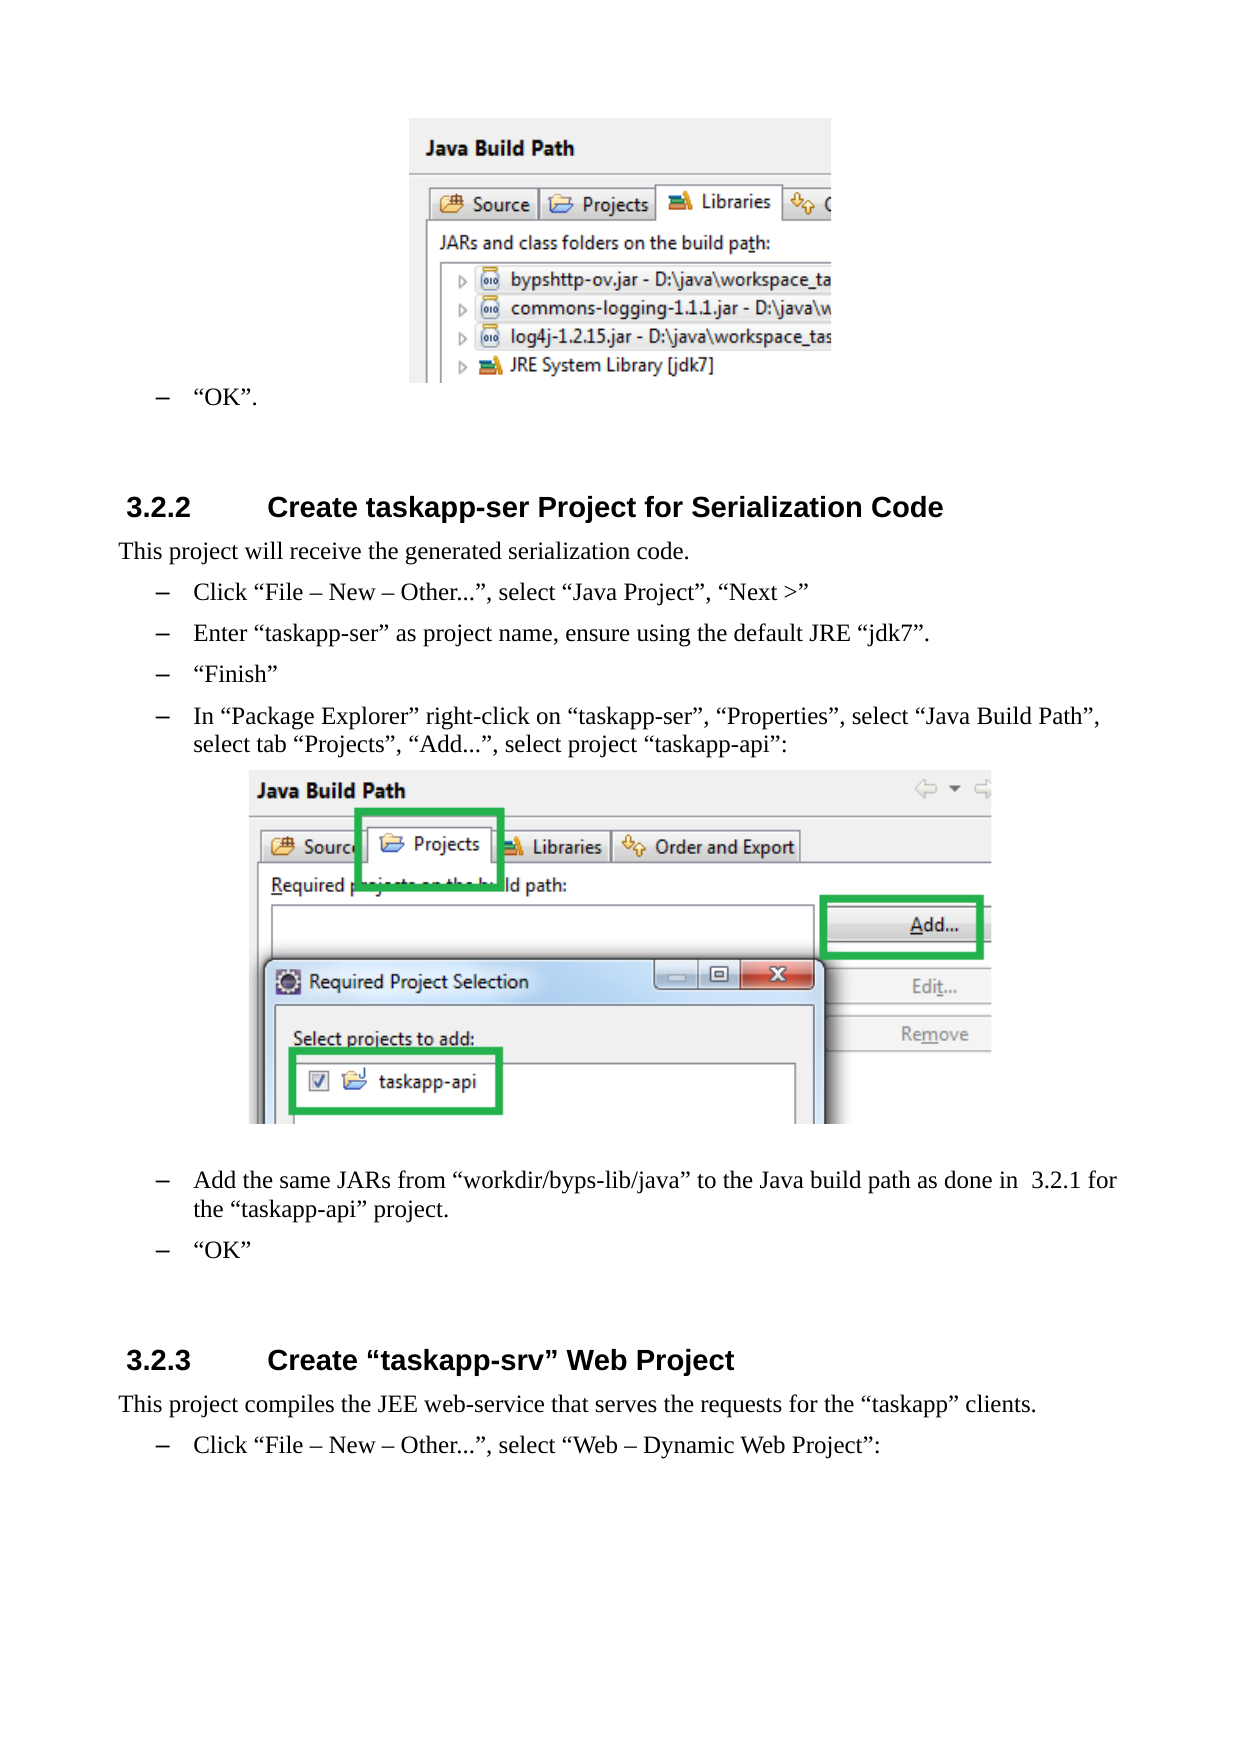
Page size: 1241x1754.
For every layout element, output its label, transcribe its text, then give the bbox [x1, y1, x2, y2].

list “OK” [156, 1235, 1122, 1264]
list Enter “taskapp-ser” as project name, ensure using the default JRE “jdk7”. [156, 618, 1122, 647]
list “OK”. [156, 118, 1122, 411]
list “Finish” [156, 659, 1122, 688]
text This project will receive the generated serialization code. [118, 536, 1122, 564]
list Add the same JARs from “workdir/byps-lib/java” to the Java build path as done in 3.2.1 for the “taskapp-api” project. [156, 1165, 1122, 1223]
text This project compiles the JEE web-service that serves the requests for the “taskapp” clients. [118, 1389, 1122, 1417]
list Click “File – New – Other...”, select “Web – Dynamic Web Project”: [156, 1430, 1122, 1459]
list Click “File – New – Other...”, select “Java Project”, “Next >” [156, 577, 1122, 606]
list In “Package Explorer” right-click on “taskapp-ser”, “Properties”, select “Java Build Path”, select tab “Projects”, “Add...”, select project “taskapp-api”: [156, 701, 1122, 758]
subtitle Create “taskapp-srv” Web Project [118, 1343, 1122, 1376]
subtitle Create taskapp-ser Project for Serialization Code [118, 490, 1122, 523]
